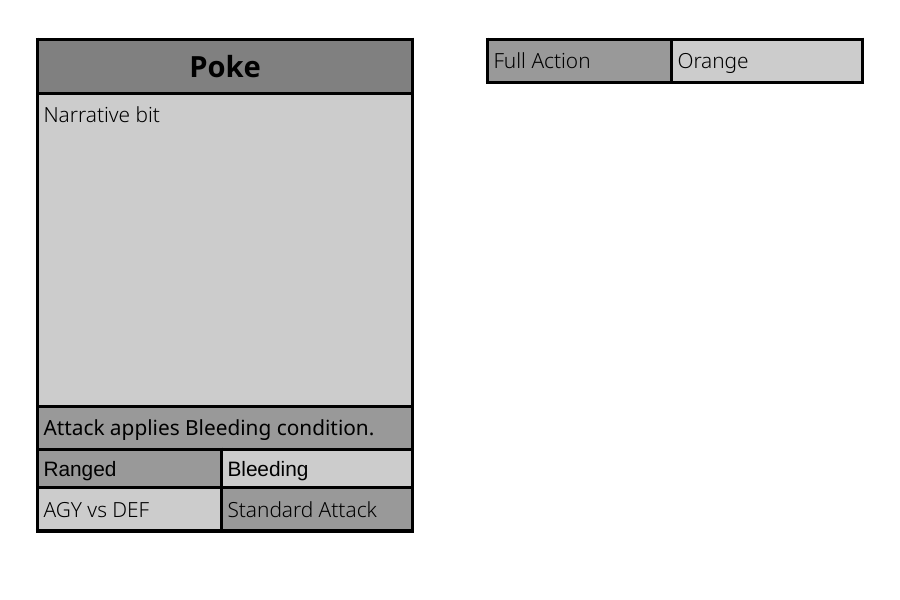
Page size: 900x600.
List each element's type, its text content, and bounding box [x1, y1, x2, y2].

table_header Poke [39, 41, 411, 92]
table_cell Attack applies Bleeding condition. [39, 408, 411, 448]
table_cell Bleeding [223, 451, 411, 486]
table_cell Full Action [489, 41, 670, 81]
table_cell Standard Attack [223, 489, 411, 529]
table_cell Orange [673, 41, 861, 81]
table_cell Ranged [39, 451, 220, 486]
table_cell AGY vs DEF [39, 489, 220, 529]
table_cell Narrative bit [39, 95, 411, 405]
